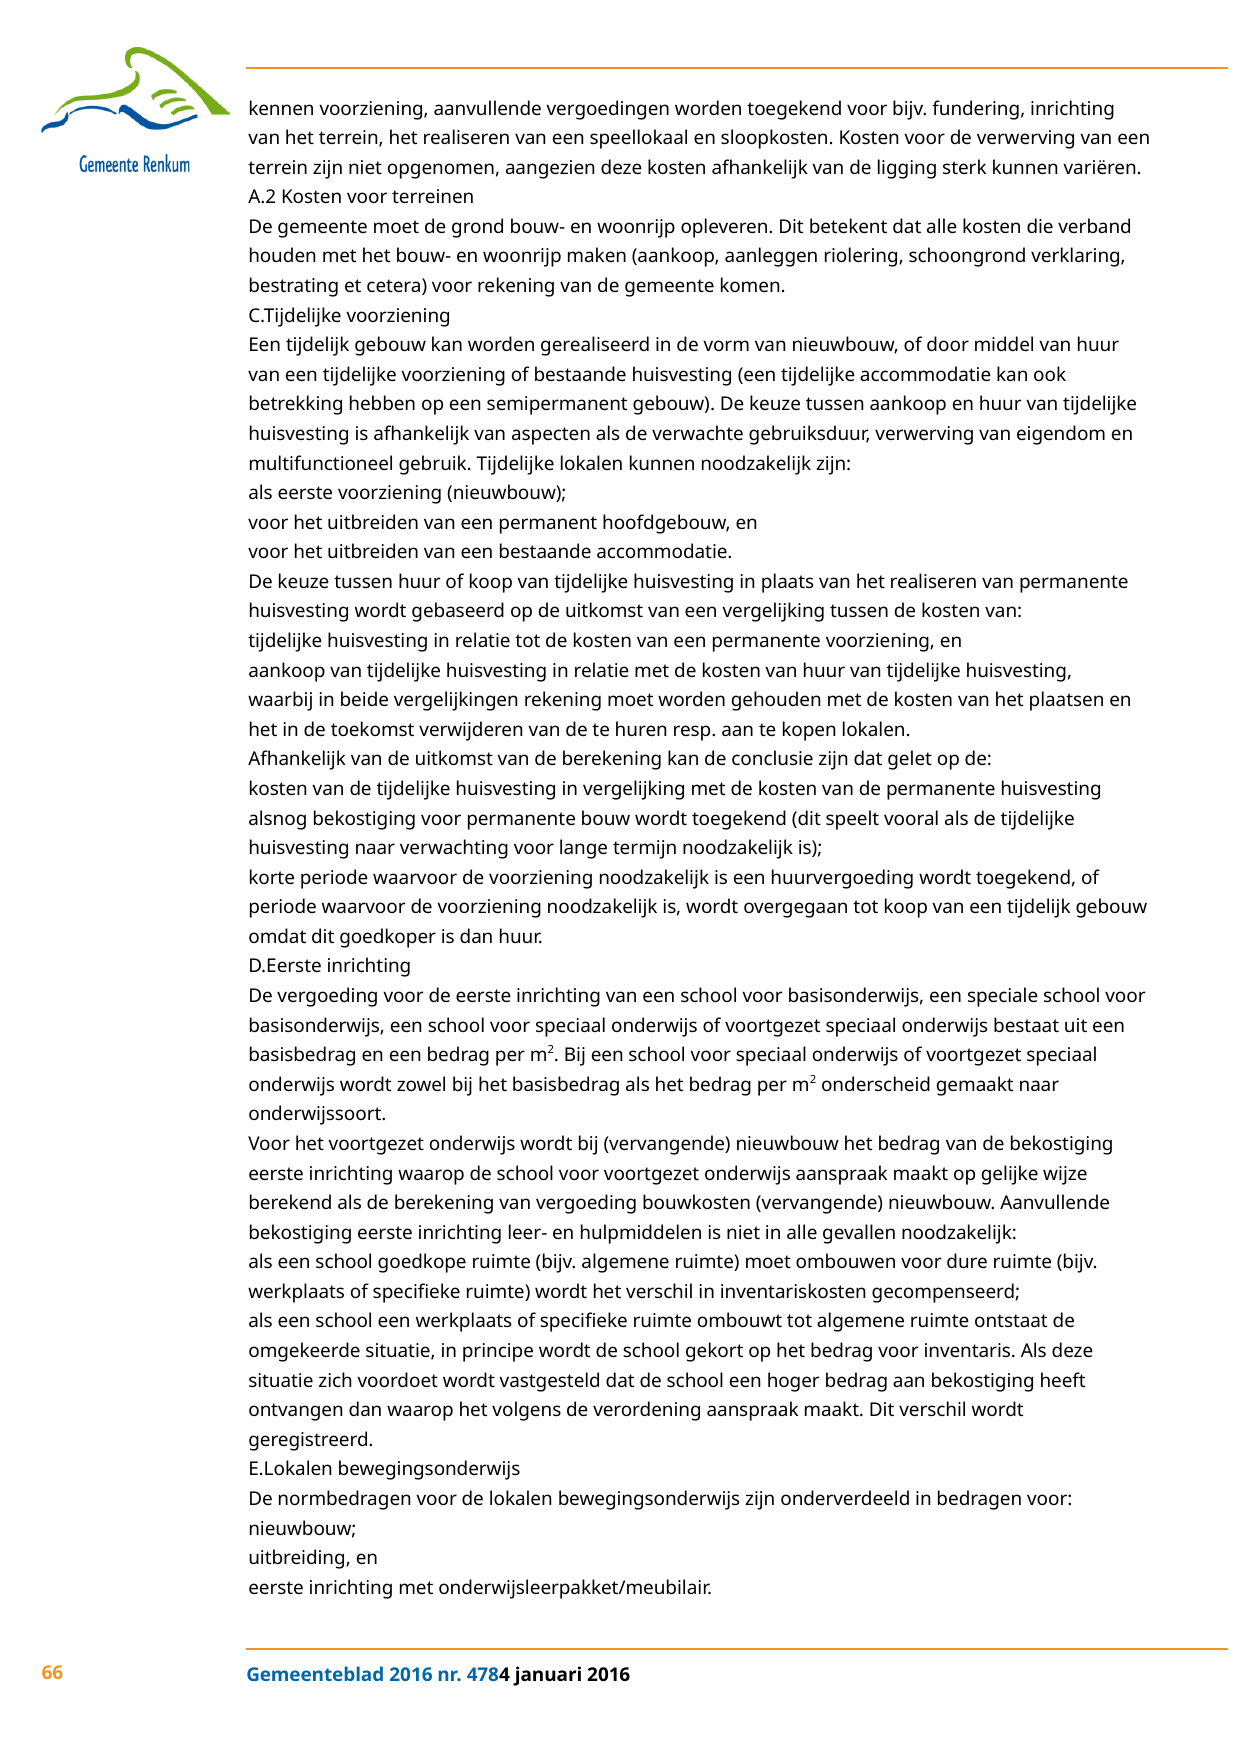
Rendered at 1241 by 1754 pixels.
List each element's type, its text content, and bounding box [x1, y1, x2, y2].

text E.Lokalen bewegingsonderwijs [248, 1456, 1152, 1481]
text Een tijdelijk gebouw kan worden gerealiseerd in de vorm van nieuwbouw, of door middel van huur van een tijdelijke voorziening of bestaande huisvesting (een tijdelijke accommodatie kan ook betrekking hebben op een semipermanent gebouw). De keuze tussen aankoop en huur van tijdelijke huisvesting is afhankelijk van aspecten als de verwachte gebruiksduur, verwerving van eigendom en multifunctioneel gebruik. Tijdelijke lokalen kunnen noodzakelijk zijn: [248, 331, 1152, 476]
picture [41, 47, 231, 172]
text De gemeente moet de grond bouw- en woonrijp opleveren. Dit betekent dat alle kosten die verband houden met het bouw- en woonrijp maken (aankoop, aanleggen riolering, schoongrond verklaring, bestrating et cetera) voor rekening van de gemeente komen. [248, 213, 1152, 298]
text A.2 Kosten voor terreinen [248, 183, 1152, 209]
text korte periode waarvoor de voorziening noodzakelijk is een huurvergoeding wordt toegekend, of [248, 864, 1152, 890]
text als een school goedkope ruimte (bijv. algemene ruimte) moet ombouwen voor dure ruimte (bijv. werkplaats of specifieke ruimte) wordt het verschil in inventariskosten gecompenseerd; [248, 1248, 1152, 1304]
text kosten van de tijdelijke huisvesting in vergelijking met de kosten van de permanente huisvesting alsnog bekostiging voor permanente bouw wordt toegekend (dit speelt vooral als de tijdelijke huisvesting naar verwachting voor lange termijn noodzakelijk is); [248, 775, 1152, 860]
text D.Eerste inrichting [248, 953, 1152, 978]
text nieuwbouw; [248, 1515, 1152, 1541]
text C.Tijdelijke voorziening [248, 302, 1152, 328]
text periode waarvoor de voorziening noodzakelijk is, wordt overgegaan tot koop van een tijdelijk gebouw omdat dit goedkoper is dan huur. [248, 893, 1152, 949]
text tijdelijke huisvesting in relatie tot de kosten van een permanente voorziening, en [248, 627, 1152, 653]
text eerste inrichting met onderwijsleerpakket/meubilair. [248, 1574, 1152, 1600]
text voor het uitbreiden van een bestaande accommodatie. [248, 538, 1152, 564]
text De normbedragen voor de lokalen bewegingsonderwijs zijn onderverdeeld in bedragen voor: [248, 1485, 1152, 1511]
text aankoop van tijdelijke huisvesting in relatie met de kosten van huur van tijdelijke huisvesting, [248, 657, 1152, 683]
text kennen voorziening, aanvullende vergoedingen worden toegekend voor bijv. fundering, inrichting van het terrein, het realiseren van een speellokaal en sloopkosten. Kosten voor de verwerving van een terrein zijn niet opgenomen, aangezien deze kosten afhankelijk van de ligging sterk kunnen variëren. [248, 95, 1152, 180]
text Afhankelijk van de uitkomst van de berekening kan de conclusie zijn dat gelet op de: [248, 746, 1152, 771]
text als eerste voorziening (nieuwbouw); [248, 479, 1152, 505]
text voor het uitbreiden van een permanent hoofdgebouw, en [248, 509, 1152, 535]
text als een school een werkplaats of specifieke ruimte ombouwt tot algemene ruimte ontstaat de omgekeerde situatie, in principe wordt de school gekort op het bedrag voor inventaris. Als deze situatie zich voordoet wordt vastgesteld dat de school een hoger bedrag aan bekostiging heeft ontvangen dan waarop het volgens de verordening aanspraak maakt. Dit verschil wordt geregistreerd. [248, 1308, 1152, 1452]
text uitbreiding, en [248, 1544, 1152, 1570]
text De vergoeding voor de eerste inrichting van een school voor basisonderwijs, een speciale school voor basisonderwijs, een school voor speciaal onderwijs of voortgezet speciaal onderwijs bestaat uit een basisbedrag en een bedrag per m2. Bij een school voor speciaal onderwijs of voortgezet speciaal onderwijs wordt zowel bij het basisbedrag als het bedrag per m2 onderscheid gemaakt naar onderwijssoort. [248, 982, 1152, 1126]
text Voor het voortgezet onderwijs wordt bij (vervangende) nieuwbouw het bedrag van de bekostiging eerste inrichting waarop de school voor voortgezet onderwijs aanspraak maakt op gelijke wijze berekend als de berekening van vergoeding bouwkosten (vervangende) nieuwbouw. Aanvullende bekostiging eerste inrichting leer- en hulpmiddelen is niet in alle gevallen noodzakelijk: [248, 1130, 1152, 1245]
text waarbij in beide vergelijkingen rekening moet worden gehouden met de kosten van het plaatsen en het in de toekomst verwijderen van de te huren resp. aan te kopen lokalen. [248, 686, 1152, 742]
text De keuze tussen huur of koop van tijdelijke huisvesting in plaats van het realiseren van permanente huisvesting wordt gebaseerd op de uitkomst van een vergelijking tussen de kosten van: [248, 568, 1152, 623]
